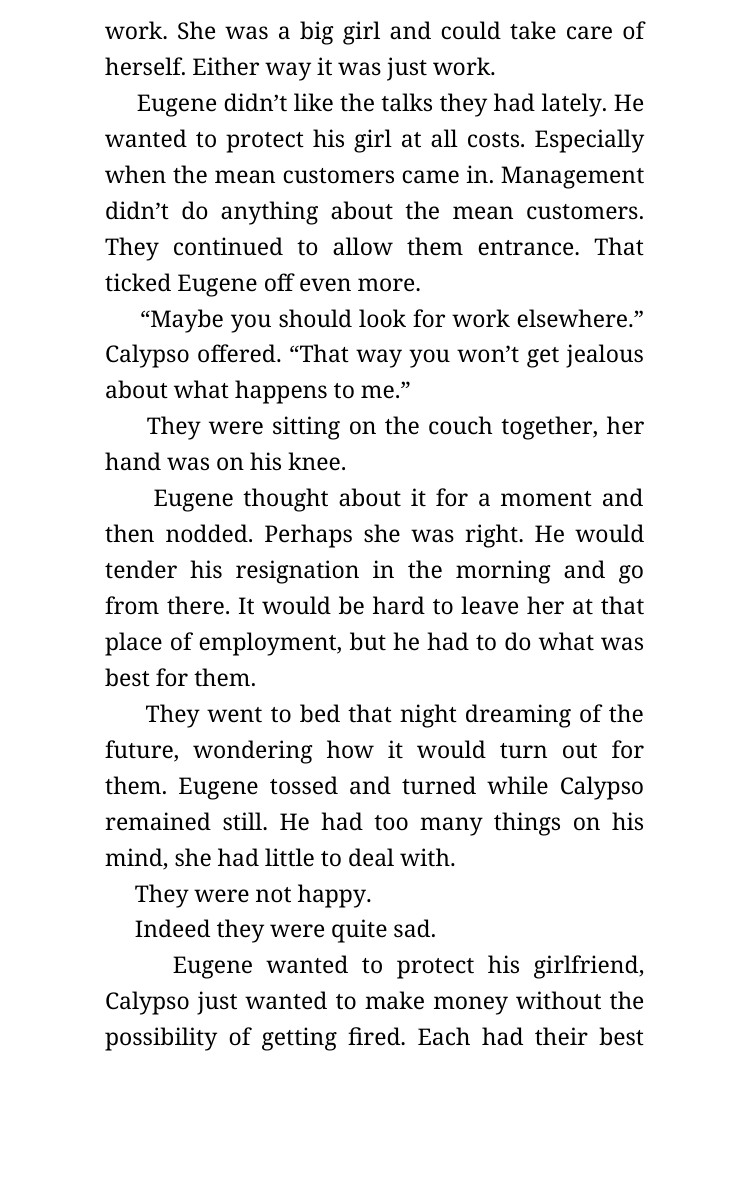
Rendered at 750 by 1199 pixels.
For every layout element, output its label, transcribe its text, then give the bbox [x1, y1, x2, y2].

text Eugene thought about it for a moment and then nodded. Perhaps she was right. He would tender his resignation in the morning and go from there. It would be hard to leave her at that place of employment, but he had to do what was best for them. [105, 482, 645, 693]
text work. She was a big girl and could take care of herself. Either way it was just work. [105, 15, 645, 82]
text “Maybe you should look for work elsewhere.” Calypso offered. “That way you won’t get jealous about what happens to me.” [105, 302, 645, 406]
text They went to bed that night dreaming of the future, wondering how it would turn out for them. Eugene tossed and turned while Calypso remained still. He had too many things on his mind, she had little to deal with. [105, 698, 645, 873]
text Indeed they were quite sad. [105, 913, 645, 945]
text Eugene wanted to protect his girlfriend, Calypso just wanted to make money without the possibility of getting fired. Each had their best [105, 949, 645, 1052]
text Eugene didn’t like the talks they had lately. He wanted to protect his girl at all costs. Especially when the mean customers came in. Management didn’t do anything about the mean customers. They continued to allow them entrance. That ticked Eugene off even more. [105, 87, 645, 298]
text They were sitting on the couch together, her hand was on his knee. [105, 410, 645, 477]
text They were not happy. [105, 877, 645, 909]
